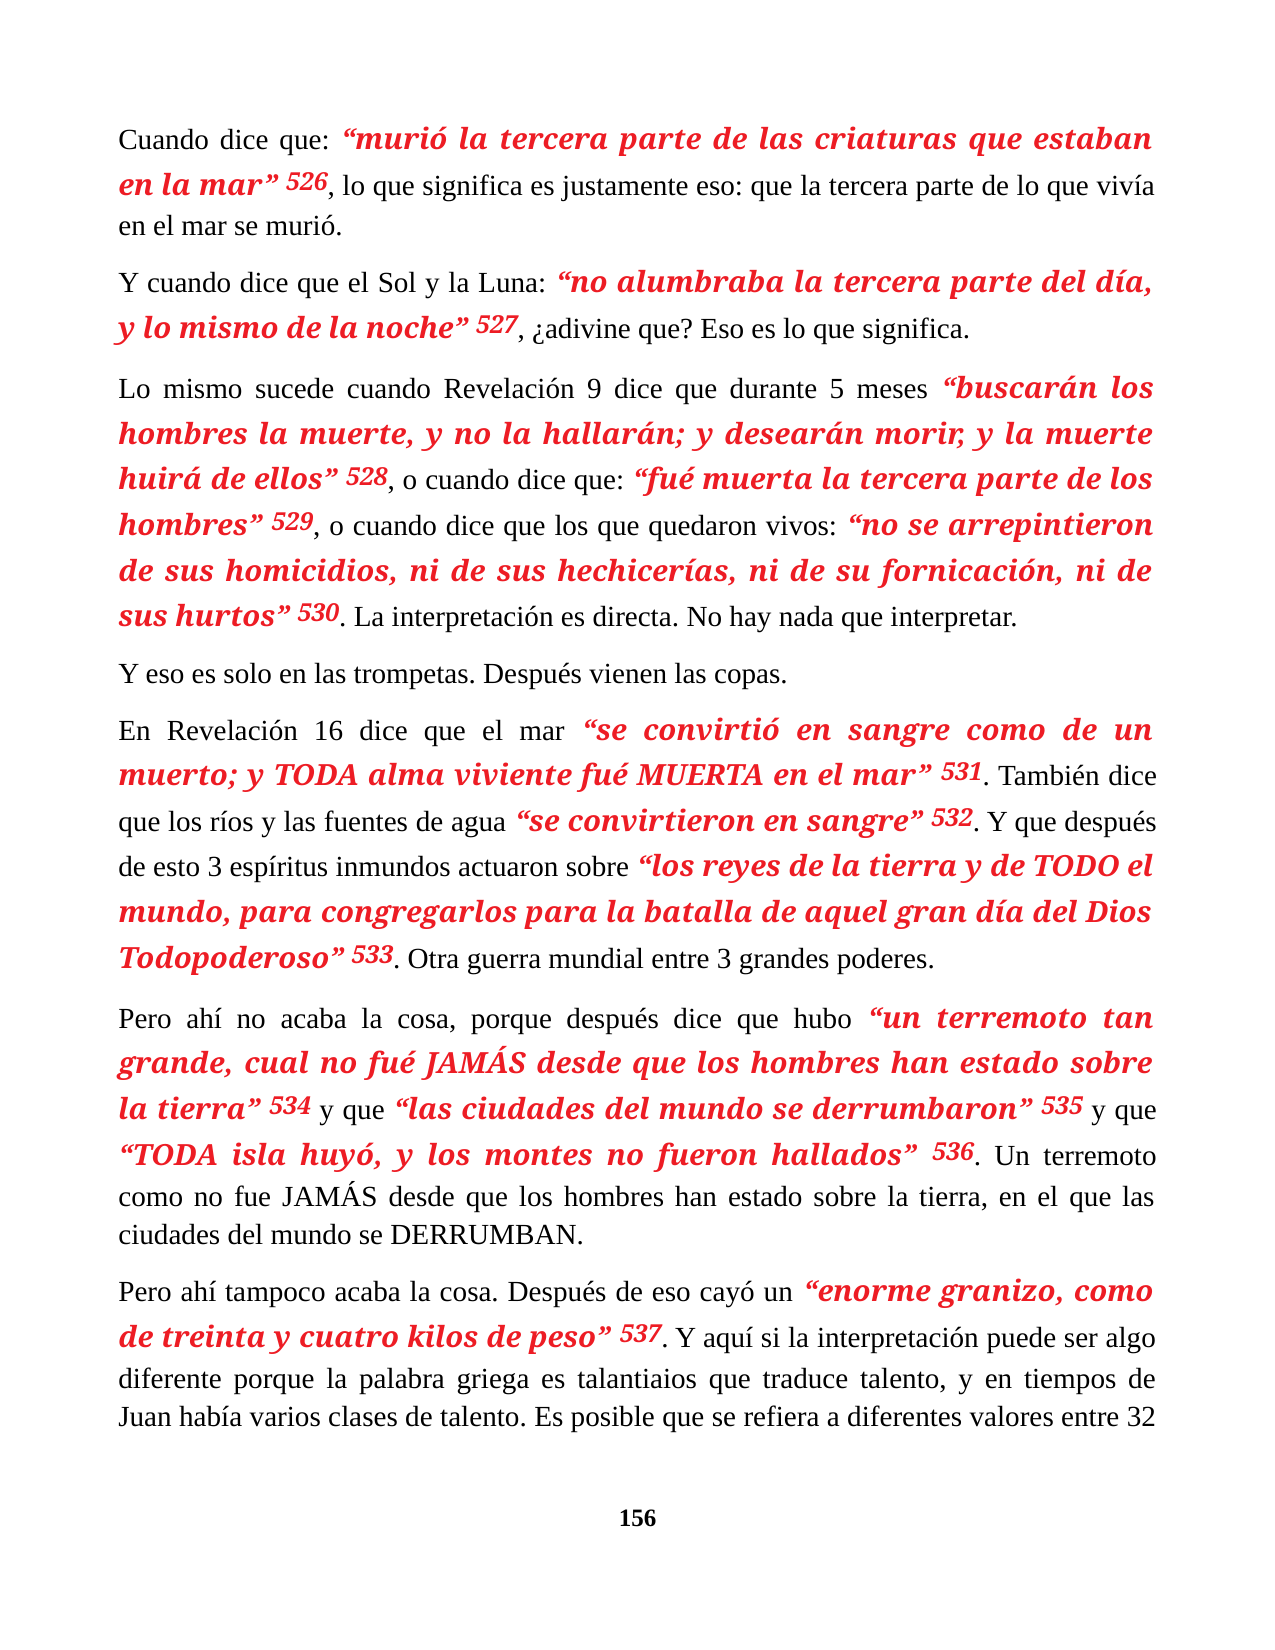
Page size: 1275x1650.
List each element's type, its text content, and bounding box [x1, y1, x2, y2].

text Pero ahí no acaba la cosa, porque después dice que hubo “un terremoto tan grande, cual no fué JAMÁS desde que los hombres han estado sobre la tierra” y que “las ciudades del mundo se derrumbaron” y que “TODA isla huyó, y los montes no fueron hallados” . Un terremoto como no fue JAMÁS desde que los hombres han estado sobre la tierra, en el que las ciudades del mundo se DERRUMBAN. [118, 997, 1157, 1251]
text Y cuando dice que el Sol y la Luna: “no alumbraba la tercera parte del día, y lo mismo de la noche” , ¿adivine que? Eso es lo que significa. [118, 262, 1157, 347]
text En Revelación 16 dice que el mar “se convirtió en sangre como de un muerto; y TODA alma viviente fué MUERTA en el mar” . También dice que los ríos y las fuentes de agua “se convirtieron en sangre” . Y que después de esto 3 espíritus inmundos actuaron sobre “los reyes de la tierra y de TODO el mundo, para congregarlos para la batalla de aquel gran día del Dios Todopoderoso” . Otra guerra mundial entre 3 grandes poderes. [118, 709, 1157, 977]
text Cuando dice que: “murió la tercera parte de las criaturas que estaban en la mar” , lo que significa es justamente eso: que la tercera parte de lo que vivía en el mar se murió. [118, 118, 1157, 242]
text Pero ahí tampoco acaba la cosa. Después de eso cayó un “enorme granizo, como de treinta y cuatro kilos de peso” . Y aquí si la interpretación puede ser algo diferente porque la palabra griega es talantiaios que traduce talento, y en tiempos de Juan había varios clases de talento. Es posible que se refiera a diferentes valores entre 32 [118, 1270, 1157, 1433]
text Y eso es solo en las trompetas. Después vienen las copas. [118, 656, 1157, 689]
text Lo mismo sucede cuando Revelación 9 dice que durante 5 meses “buscarán los hombres la muerte, y no la hallarán; y desearán morir, y la muerte huirá de ellos” , o cuando dice que: “fué muerta la tercera parte de los hombres” , o cuando dice que los que quedaron vivos: “no se arrepintieron de sus homicidios, ni de sus hechicerías, ni de su fornicación, ni de sus hurtos” . La interpretación es directa. No hay nada que interpretar. [118, 367, 1157, 635]
